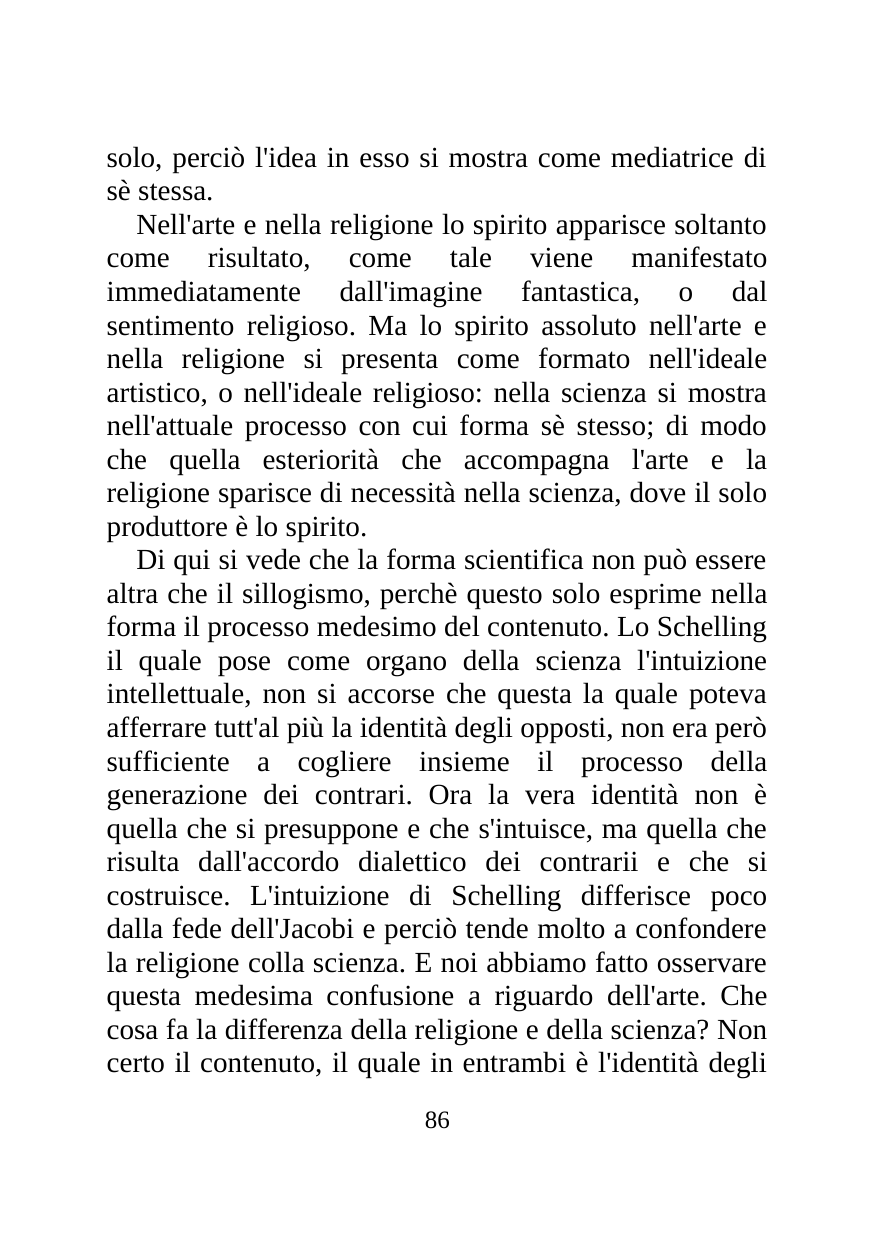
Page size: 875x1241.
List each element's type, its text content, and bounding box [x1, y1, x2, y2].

text Di qui si vede che la forma scientifica non può essere altra che il sillogismo, perchè questo solo esprime nella forma il processo medesimo del contenuto. Lo Schelling il quale pose come organo della scienza l'intuizione intellettuale, non si accorse che questa la quale poteva afferrare tutt'al più la identità degli opposti, non era però sufficiente a cogliere insieme il processo della generazione dei contrari. Ora la vera identità non è quella che si presuppone e che s'intuisce, ma quella che risulta dall'accordo dialettico dei contrarii e che si costruisce. L'intuizione di Schelling differisce poco dalla fede dell'Jacobi e perciò tende molto a confondere la religione colla scienza. E noi abbiamo fatto osservare questa medesima confusione a riguardo dell'arte. Che cosa fa la differenza della religione e della scienza? Non certo il contenuto, il quale in entrambi è l'identità degli [106, 542, 768, 1079]
text Nell'arte e nella religione lo spirito apparisce soltanto come risultato, come tale viene manifestato immediatamente dall'imagine fantastica, o dal sentimento religioso. Ma lo spirito assoluto nell'arte e nella religione si presenta come formato nell'ideale artistico, o nell'ideale religioso: nella scienza si mostra nell'attuale processo con cui forma sè stesso; di modo che quella esteriorità che accompagna l'arte e la religione sparisce di necessità nella scienza, dove il solo produttore è lo spirito. [106, 207, 768, 542]
text solo, perciò l'idea in esso si mostra come mediatrice di sè stessa. [106, 140, 768, 207]
